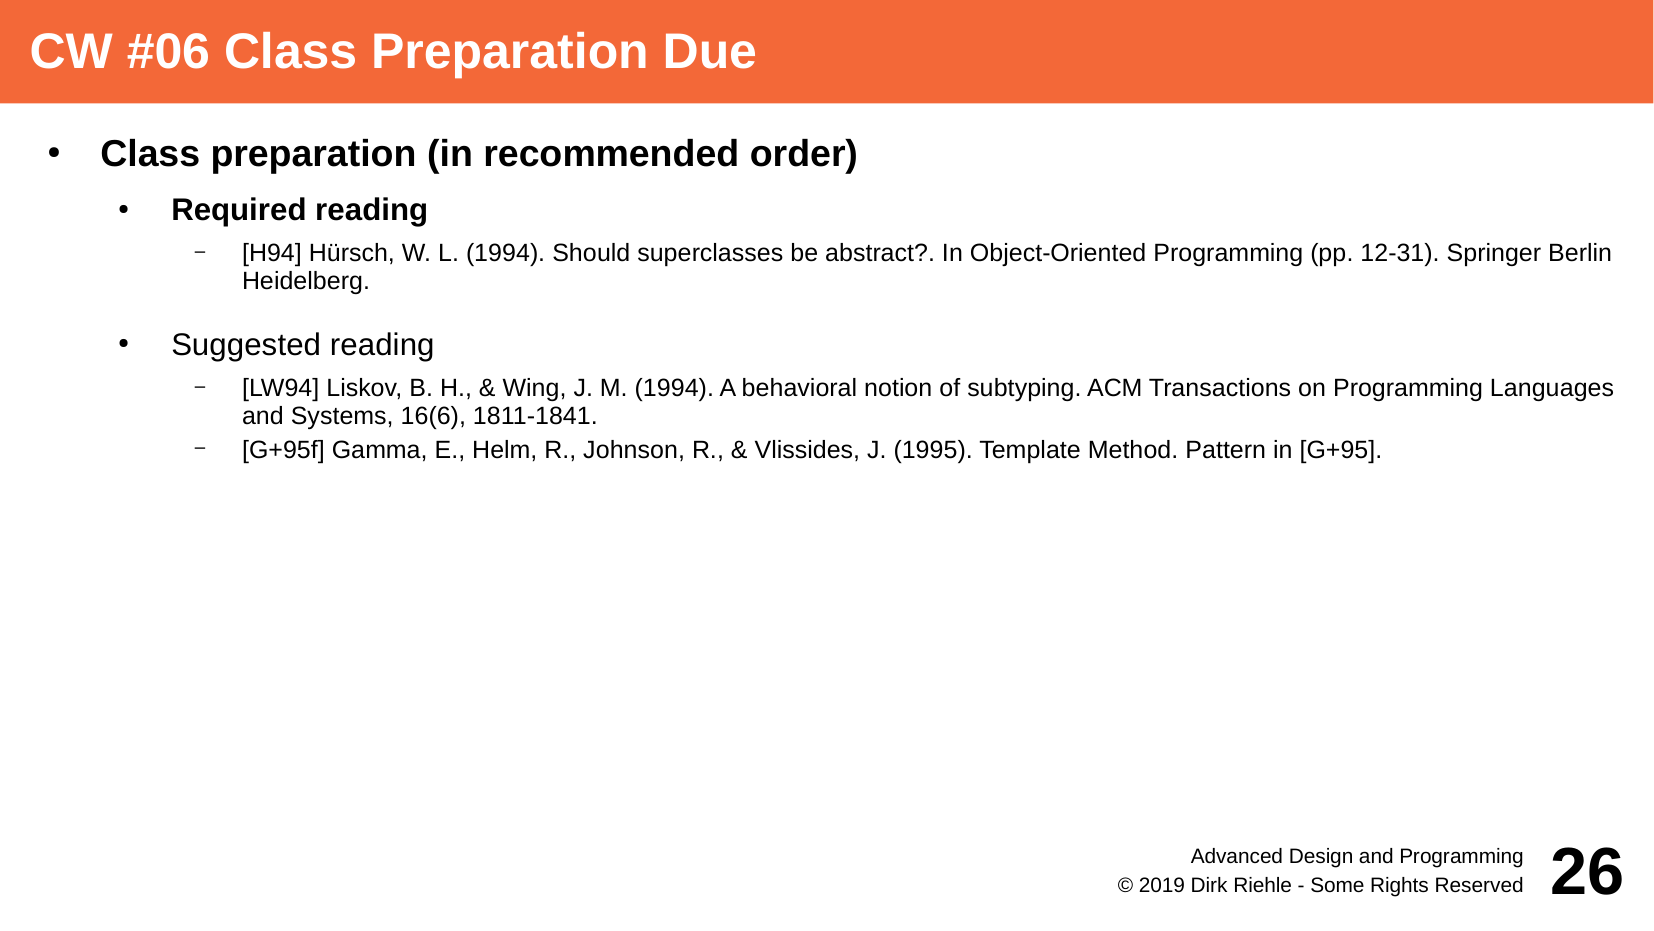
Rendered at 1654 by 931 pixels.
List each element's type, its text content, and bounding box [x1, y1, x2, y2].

list Class preparation (in recommended order) Required reading [H94] Hürsch, W. L. (1994). Should superclasses be abstract?. In Object-Oriented Programming (pp. 12-31). Springer Berlin Heidelberg. Suggested reading [LW94] Liskov, B. H., & Wing, J. M. (1994). A behavioral notion of subtyping. ACM Transactions on Programming Languages and Systems, 16(6), 1811-1841. [G+95f] Gamma, E., Helm, R., Johnson, R., & Vlissides, J. (1995). Template Method. Pattern in [G+95]. [29, 132, 1625, 813]
title CW #06 Class Preparation Due [0, 0, 1654, 104]
